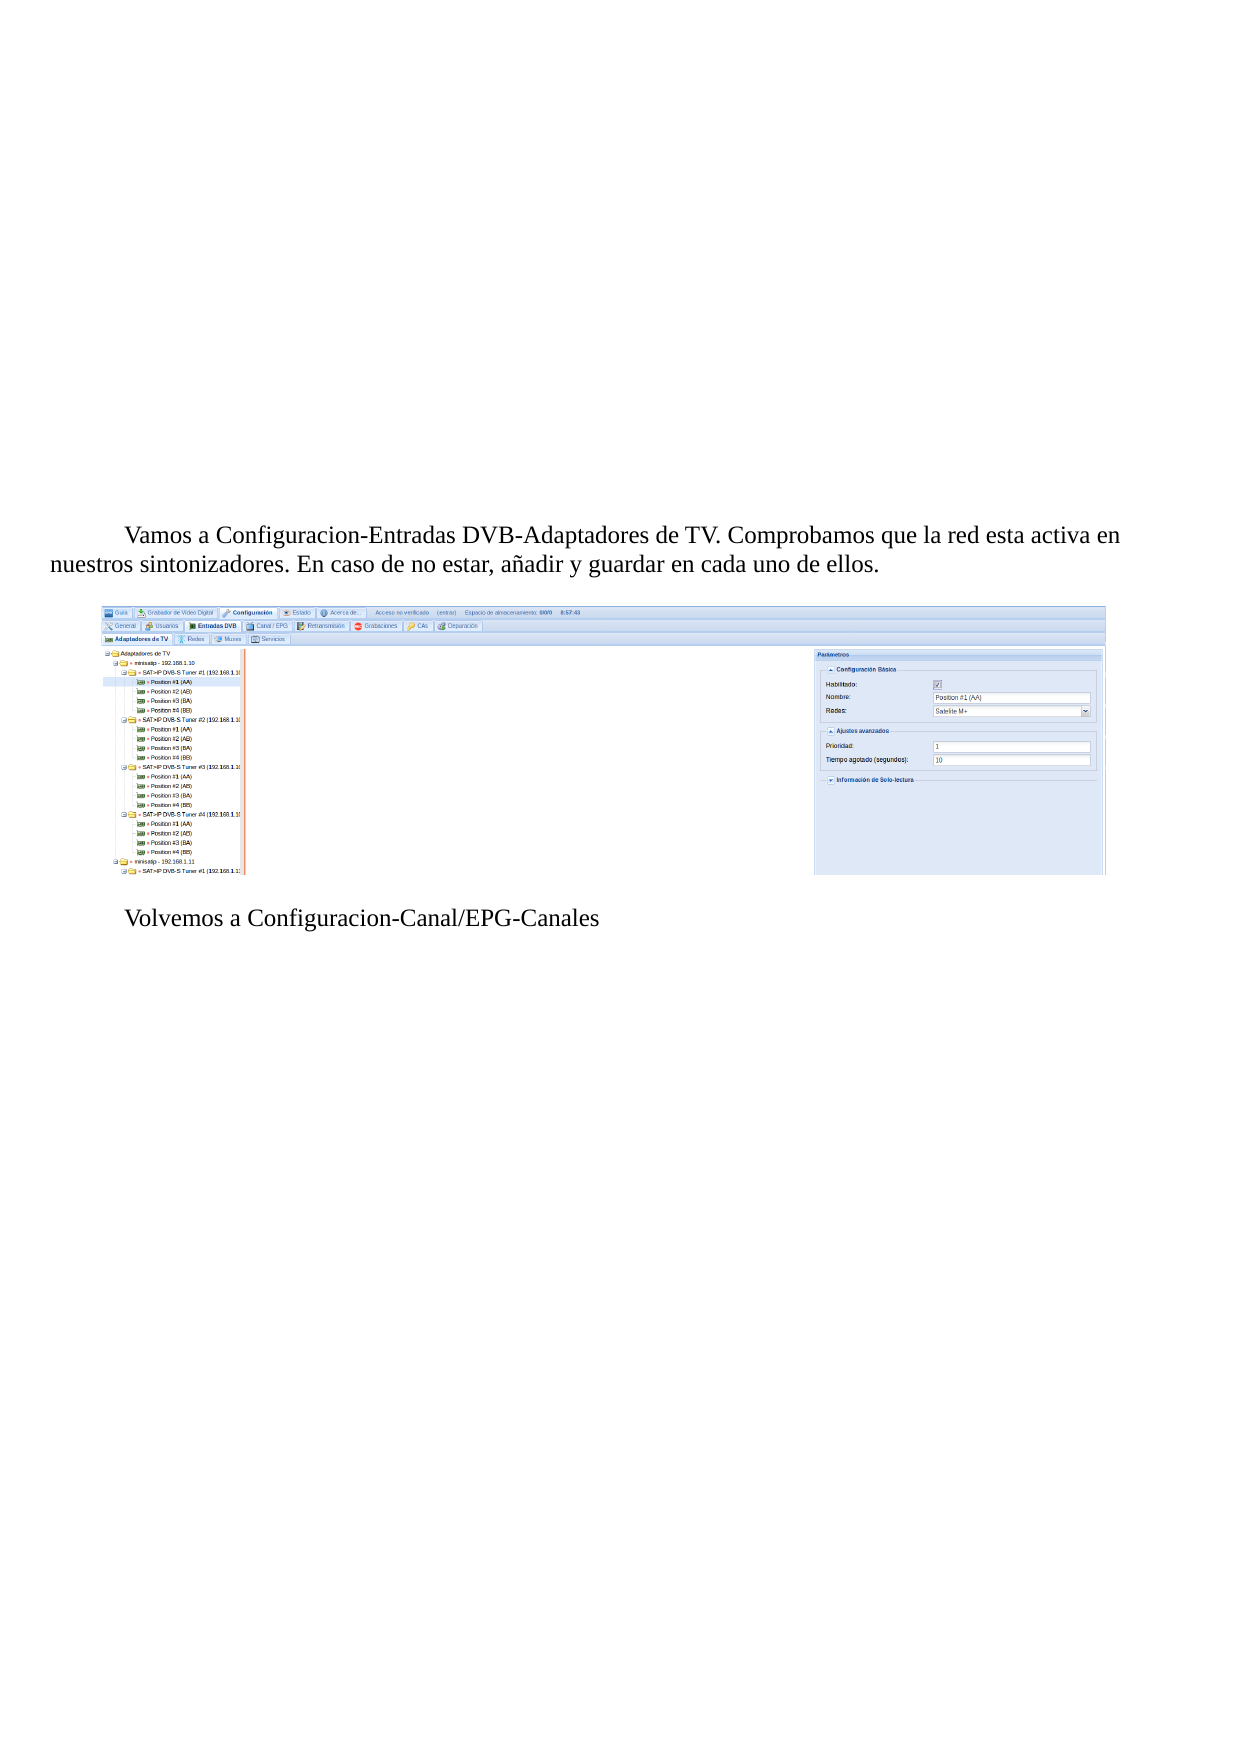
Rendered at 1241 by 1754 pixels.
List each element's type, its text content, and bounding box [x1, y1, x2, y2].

text Vamos a Configuracion-Entradas DVB-Adaptadores de TV. Comprobamos que la red esta activa en nuestros sintonizadores. En caso de no estar, añadir y guardar en cada uno de ellos. [50, 521, 1157, 578]
picture [101, 606, 1106, 875]
text Volvemos a Configuracion-Canal/EPG-Canales [50, 903, 1157, 932]
